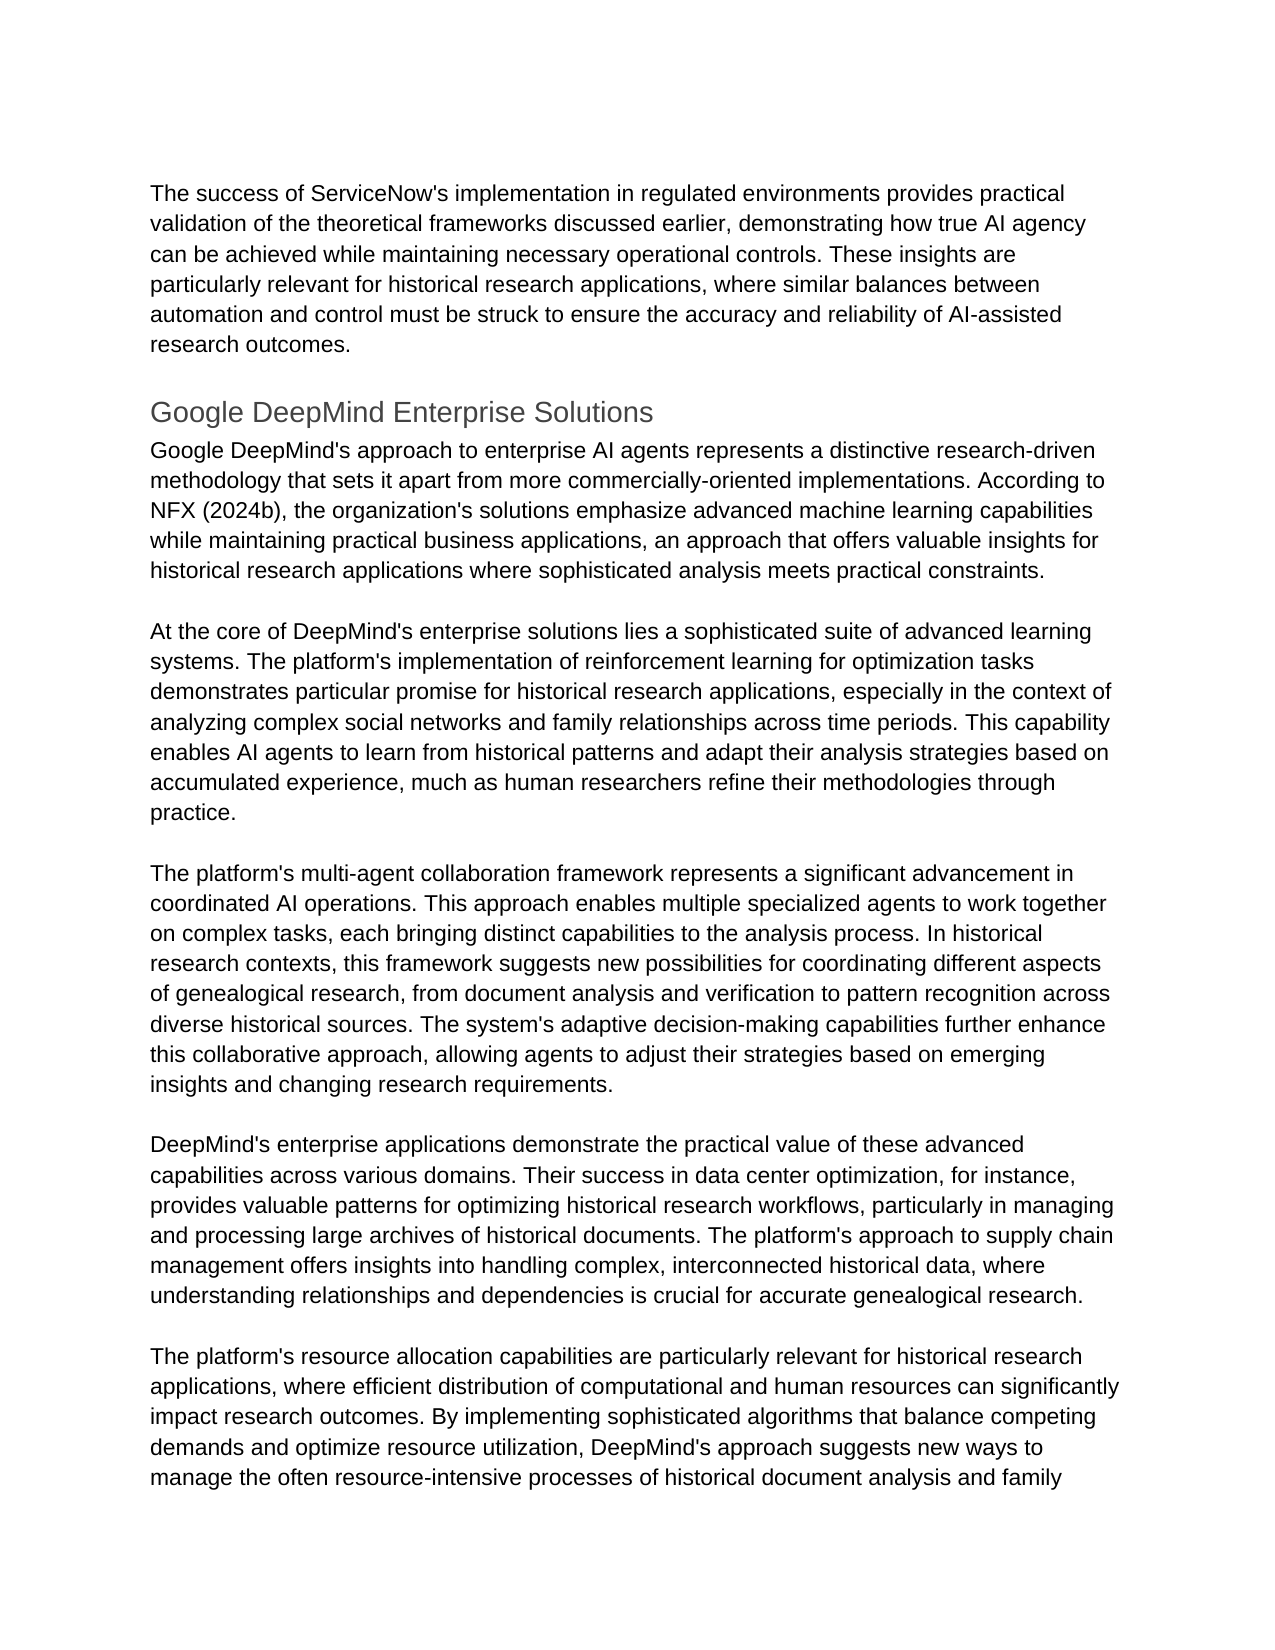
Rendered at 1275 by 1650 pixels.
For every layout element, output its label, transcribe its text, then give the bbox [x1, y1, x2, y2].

text The platform's multi-agent collaboration framework represents a significant advancement in coordinated AI operations. This approach enables multiple specialized agents to work together on complex tasks, each bringing distinct capabilities to the analysis process. In historical research contexts, this framework suggests new possibilities for coordinating different aspects of genealogical research, from document analysis and verification to pattern recognition across diverse historical sources. The system's adaptive decision-making capabilities further enhance this collaborative approach, allowing agents to adjust their strategies based on emerging insights and changing research requirements. [150, 859, 1125, 1097]
text The success of ServiceNow's implementation in regulated environments provides practical validation of the theoretical frameworks discussed earlier, demonstrating how true AI agency can be achieved while maintaining necessary operational controls. These insights are particularly relevant for historical research applications, where similar balances between automation and control must be struck to ensure the accuracy and reliability of AI-assisted research outcomes. [150, 180, 1125, 358]
text At the core of DeepMind's enterprise solutions lies a sophisticated suite of advanced learning systems. The platform's implementation of reinforcement learning for optimization tasks demonstrates particular promise for historical research applications, especially in the context of analyzing complex social networks and family relationships across time periods. This capability enables AI agents to learn from historical patterns and adapt their analysis strategies based on accumulated experience, much as human researchers refine their methodologies through practice. [150, 618, 1125, 826]
text The platform's resource allocation capabilities are particularly relevant for historical research applications, where efficient distribution of computational and human resources can significantly impact research outcomes. By implementing sophisticated algorithms that balance competing demands and optimize resource utilization, DeepMind's approach suggests new ways to manage the often resource-intensive processes of historical document analysis and family [150, 1343, 1125, 1490]
text Google DeepMind's approach to enterprise AI agents represents a distinctive research-driven methodology that sets it apart from more commercially-oriented implementations. According to NFX (2024b), the organization's solutions emphasize advanced machine learning capabilities while maintaining practical business applications, an approach that offers valuable insights for historical research applications where sophisticated analysis meets practical constraints. [150, 437, 1125, 584]
text DeepMind's enterprise applications demonstrate the practical value of these advanced capabilities across various domains. Their success in data center optimization, for instance, provides valuable patterns for optimizing historical research workflows, particularly in managing and processing large archives of historical documents. The platform's approach to supply chain management offers insights into handling complex, interconnected historical data, where understanding relationships and dependencies is crucial for accurate genealogical research. [150, 1131, 1125, 1309]
subtitle Google DeepMind Enterprise Solutions [150, 395, 1125, 428]
